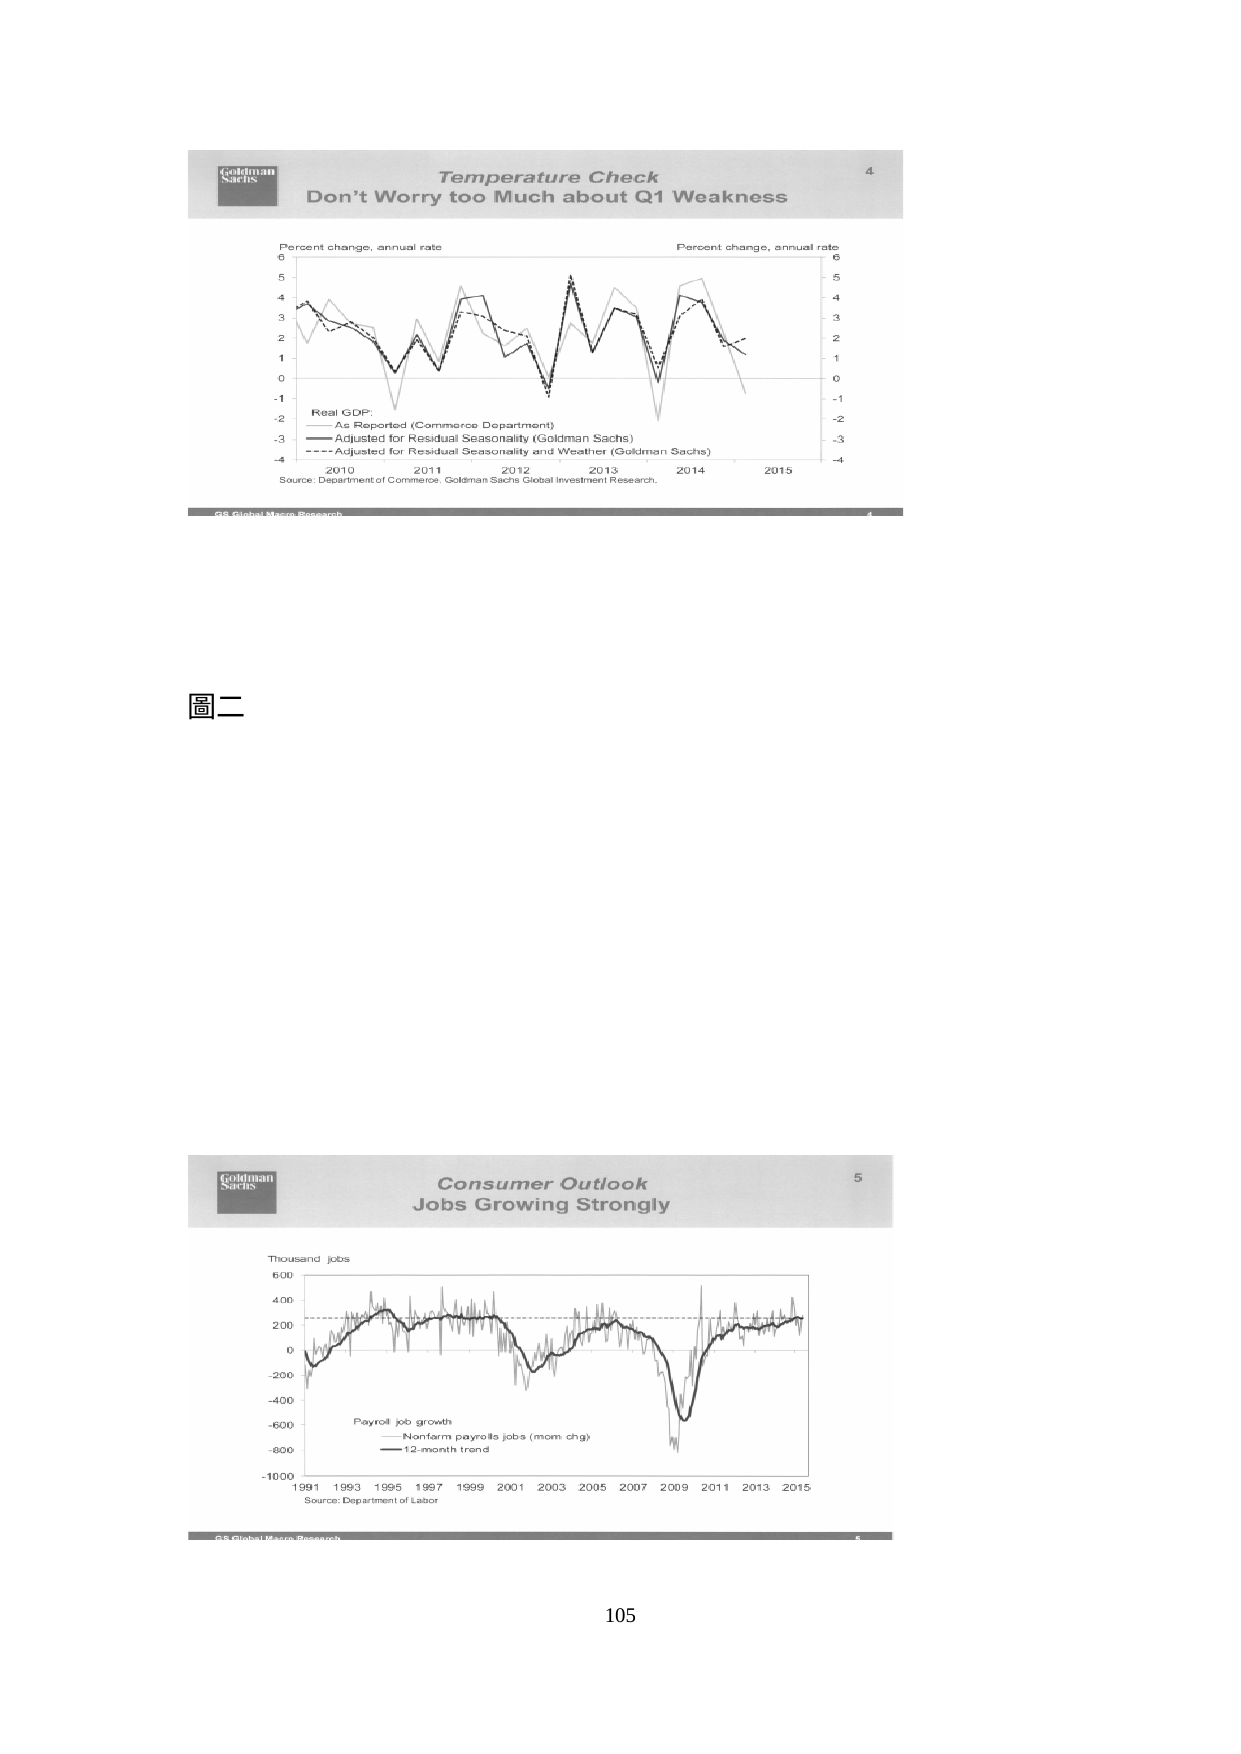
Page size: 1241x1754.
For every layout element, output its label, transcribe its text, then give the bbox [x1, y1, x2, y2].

text 圖二 [187, 667, 1053, 1567]
picture [187, 150, 904, 516]
picture [187, 1155, 894, 1540]
text [187, 150, 1053, 525]
